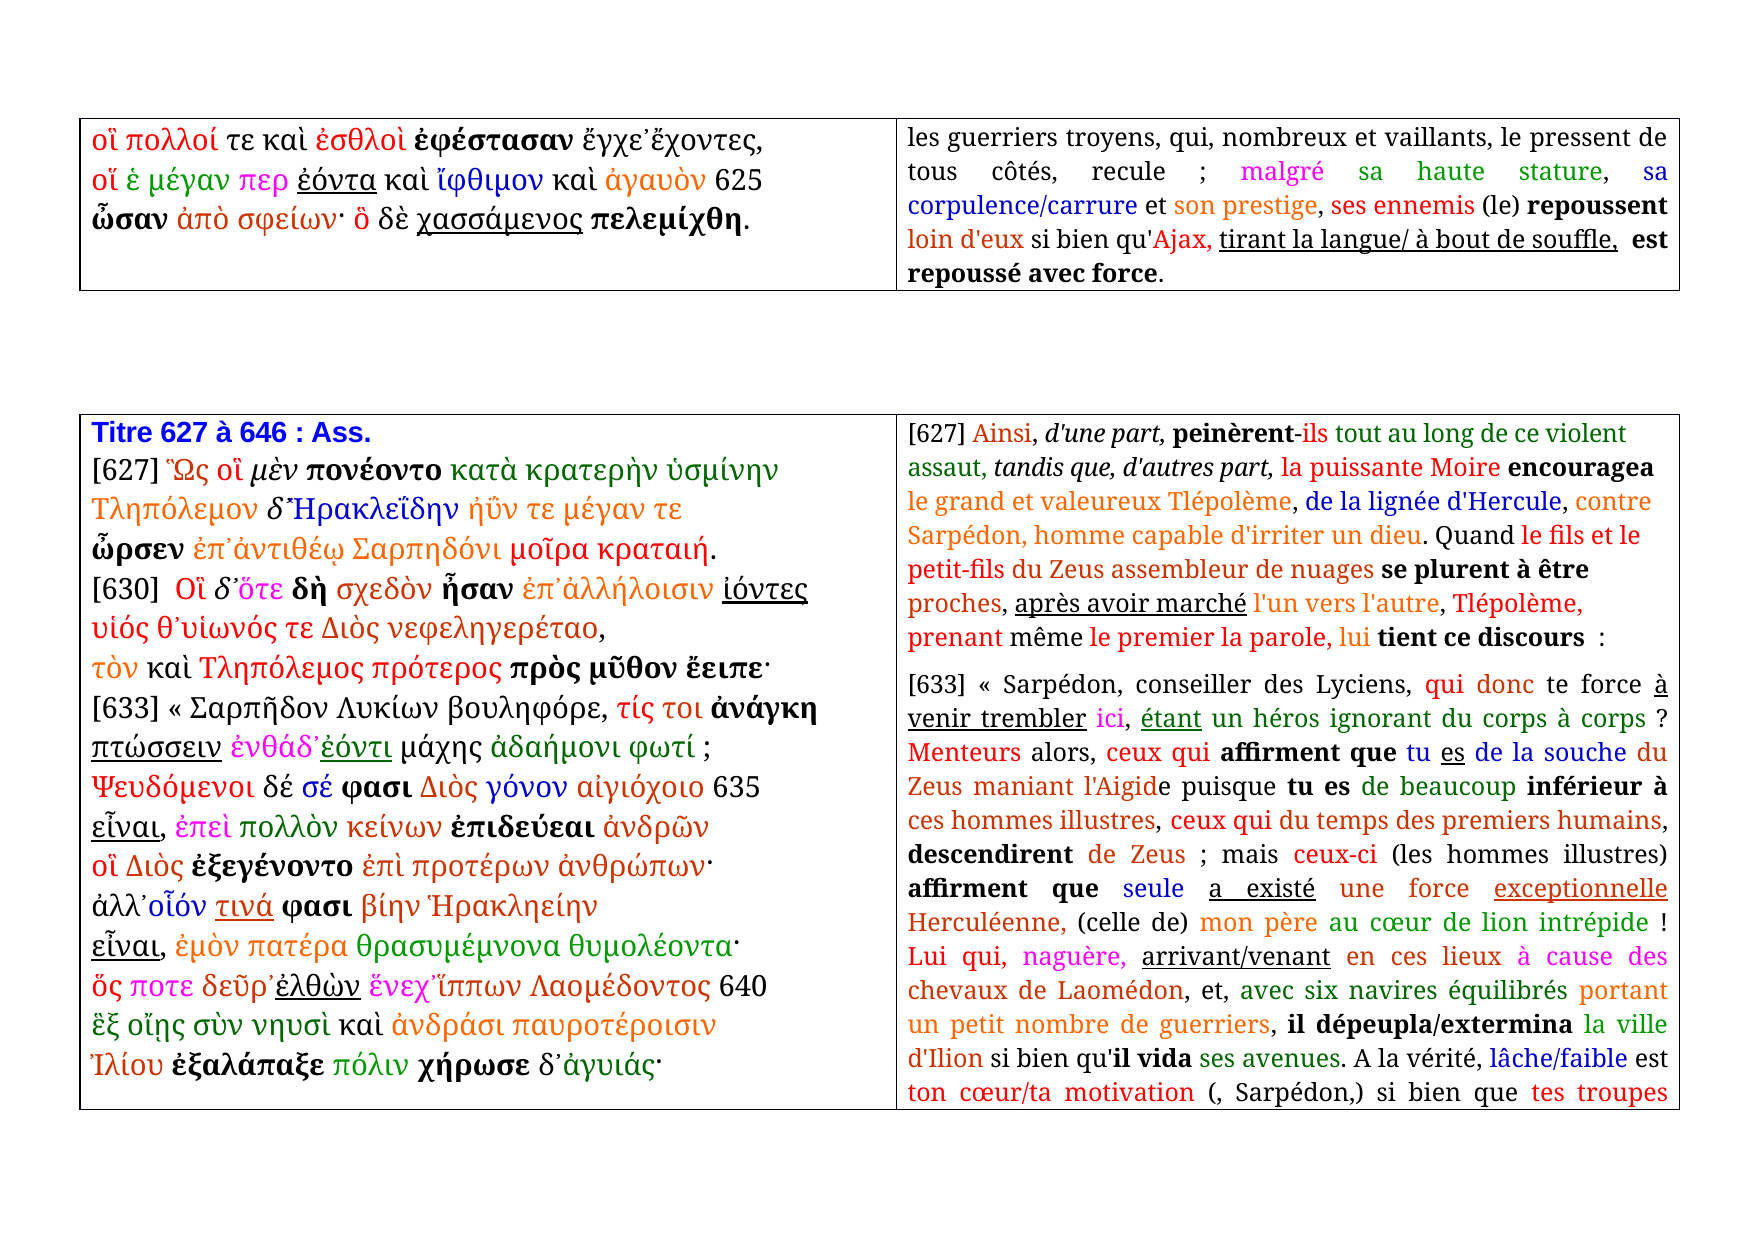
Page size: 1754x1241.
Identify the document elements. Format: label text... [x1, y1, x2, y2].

table_header [627] Ainsi, d'une part, peinèrent-ils tout au long de ce violent assaut, tandis que, d'autres part, la puissante Moire encouragea le grand et valeureux Tlépolème, de la lignée d'Hercule, contre Sarpédon, homme capable d'irriter un dieu. Quand le fils et le petit-fils du Zeus assembleur de nuages se plurent à être proches, après avoir marché l'un vers l'autre, Tlépolème, prenant même le premier la parole, lui tient ce discours : [633] « Sarpédon, conseiller des Lyciens, qui donc te force à venir trembler ici, étant un héros ignorant du corps à corps ? Menteurs alors, ceux qui affirment que tu es de la souche du Zeus maniant l'Aigide puisque tu es de beaucoup inférieur à ces hommes illustres, ceux qui du temps des premiers humains, descendirent de Zeus ; mais ceux-ci (les hommes illustres) affirment que seule a existé une force exceptionnelle Herculéenne, (celle de) mon père au cœur de lion intrépide ! Lui qui, naguère, arrivant/venant en ces lieux à cause des chevaux de Laomédon, et, avec six navires équilibrés portant un petit nombre de guerriers, il dépeupla/extermina la ville d'Ilion si bien qu'il vida ses avenues. A la vérité, lâche/faible est ton cœur/ta motivation (, Sarpédon,) si bien que tes troupes [897, 415, 1679, 1109]
table_header les guerriers troyens, qui, nombreux et vaillants, le pressent de tous côtés, recule ; malgré sa haute stature, sa corpulence/carrure et son prestige, ses ennemis (le) repoussent loin d'eux si bien qu'Ajax, tirant la langue/ à bout de souffle, est repoussé avec force. [897, 119, 1679, 289]
table_header οἳ πολλοί τε καὶ ἐσθλοὶ ἐφέστασαν ἔγχε᾽ἔχοντες, οἵ ἑ μέγαν περ ἐόντα καὶ ἴφθιμον καὶ ἀγαυὸν 625 ὦσαν ἀπὸ σφείων· ὃ δὲ χασσάμενος πελεμίχθη. [81, 119, 896, 289]
table_header Titre 627 à 646 : Ass. [627] Ὣς οἳ μὲν πονέοντο κατὰ κρατερὴν ὑσμίνην Τληπόλεμον δ᾽Ἡρακλεΐδην ἠΰν τε μέγαν τε ὦρσεν ἐπ᾽ἀντιθέῳ Σαρπηδόνι μοῖρα κραταιή. [630] Οἳ δ᾽ὅτε δὴ σχεδὸν ἦσαν ἐπ᾽ἀλλήλοισιν ἰόντες υἱός θ᾽υἱωνός τε Διὸς νεφεληγερέταο, τὸν καὶ Τληπόλεμος πρότερος πρὸς μῦθον ἔειπε· [633] « Σαρπῆδον Λυκίων βουληφόρε, τίς τοι ἀνάγκη πτώσσειν ἐνθάδ᾽ἐόντι μάχης ἀδαήμονι φωτί ; Ψευδόμενοι δέ σέ φασι Διὸς γόνον αἰγιόχοιο 635 εἶναι, ἐπεὶ πολλὸν κείνων ἐπιδεύεαι ἀνδρῶν οἳ Διὸς ἐξεγένοντο ἐπὶ προτέρων ἀνθρώπων· ἀλλ᾽οἷόν τινά φασι βίην Ἡρακληείην εἶναι, ἐμὸν πατέρα θρασυμέμνονα θυμολέοντα· ὅς ποτε δεῦρ᾽ἐλθὼν ἕνεχ᾽ἵππων Λαομέδοντος 640 ἓξ οἴῃς σὺν νηυσὶ καὶ ἀνδράσι παυροτέροισιν Ἰλίου ἐξαλάπαξε πόλιν χήρωσε δ᾽ἀγυιάς· [81, 415, 896, 1109]
